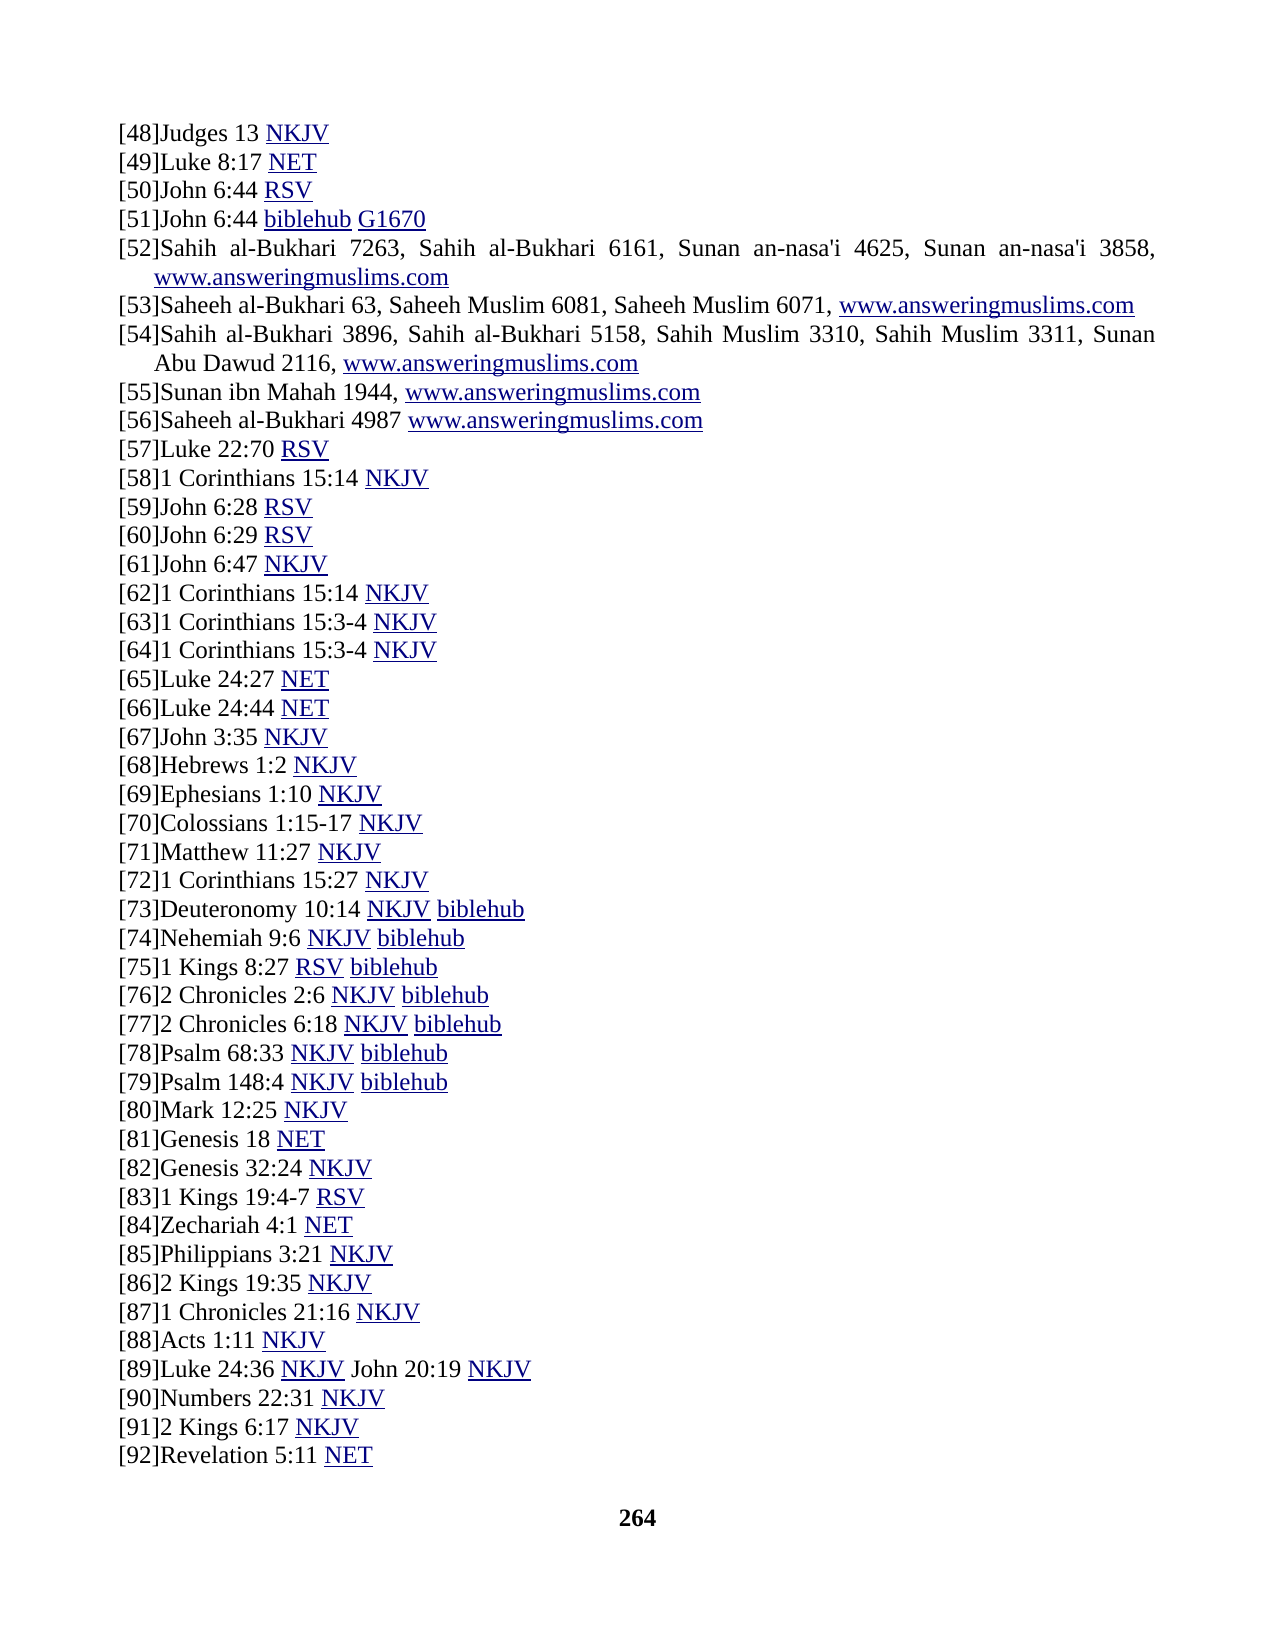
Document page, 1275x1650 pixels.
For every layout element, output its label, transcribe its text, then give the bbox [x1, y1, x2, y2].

text John 6:29 RSV [118, 521, 1157, 549]
text John 6:28 RSV [118, 492, 1157, 521]
text 2 Kings 19:35 NKJV [118, 1268, 1157, 1297]
text Sunan ibn Mahah 1944, www.answeringmuslims.com [118, 377, 1157, 406]
text Colossians 1:15-17 NKJV [118, 808, 1157, 837]
text 2 Chronicles 2:6 NKJV biblehub [118, 981, 1157, 1009]
text Deuteronomy 10:14 NKJV biblehub [118, 894, 1157, 923]
text Mark 12:25 NKJV [118, 1096, 1157, 1124]
text Matthew 11:27 NKJV [118, 837, 1157, 866]
text Psalm 148:4 NKJV biblehub [118, 1067, 1157, 1096]
text Sahih al-Bukhari 7263, Sahih al-Bukhari 6161, Sunan an-nasa'i 4625, Sunan an-nasa'i 3858, www.answeringmuslims.com [118, 233, 1157, 291]
text John 3:35 NKJV [118, 722, 1157, 751]
text Nehemiah 9:6 NKJV biblehub [118, 923, 1157, 952]
text 1 Chronicles 21:16 NKJV [118, 1297, 1157, 1326]
text 1 Kings 8:27 RSV biblehub [118, 952, 1157, 981]
text 1 Corinthians 15:3-4 NKJV [118, 636, 1157, 664]
text 1 Kings 19:4-7 RSV [118, 1182, 1157, 1211]
text John 6:44 RSV [118, 176, 1157, 204]
text 2 Chronicles 6:18 NKJV biblehub [118, 1009, 1157, 1038]
text 1 Corinthians 15:14 NKJV [118, 578, 1157, 607]
text 1 Corinthians 15:27 NKJV [118, 866, 1157, 894]
text Genesis 32:24 NKJV [118, 1153, 1157, 1182]
text 2 Kings 6:17 NKJV [118, 1412, 1157, 1441]
text Ephesians 1:10 NKJV [118, 779, 1157, 808]
text Saheeh al-Bukhari 63, Saheeh Muslim 6081, Saheeh Muslim 6071, www.answeringmuslims.com [118, 291, 1157, 319]
text Luke 24:44 NET [118, 693, 1157, 722]
text Luke 8:17 NET [118, 147, 1157, 176]
text Luke 24:27 NET [118, 664, 1157, 693]
text Acts 1:11 NKJV [118, 1326, 1157, 1354]
text Hebrews 1:2 NKJV [118, 751, 1157, 779]
text Luke 22:70 RSV [118, 434, 1157, 463]
text Luke 24:36 NKJV John 20:19 NKJV [118, 1354, 1157, 1383]
text Numbers 22:31 NKJV [118, 1383, 1157, 1412]
text Revelation 5:11 NET [118, 1441, 1157, 1469]
text John 6:44 biblehub G1670 [118, 204, 1157, 233]
text Saheeh al-Bukhari 4987 www.answeringmuslims.com [118, 406, 1157, 434]
text Sahih al-Bukhari 3896, Sahih al-Bukhari 5158, Sahih Muslim 3310, Sahih Muslim 3311, Sunan Abu Dawud 2116, www.answeringmuslims.com [118, 319, 1157, 377]
text Judges 13 NKJV [118, 118, 1157, 147]
text Zechariah 4:1 NET [118, 1211, 1157, 1239]
text Psalm 68:33 NKJV biblehub [118, 1038, 1157, 1067]
text John 6:47 NKJV [118, 549, 1157, 578]
text Philippians 3:21 NKJV [118, 1239, 1157, 1268]
text Genesis 18 NET [118, 1124, 1157, 1153]
text 1 Corinthians 15:3-4 NKJV [118, 607, 1157, 636]
text 1 Corinthians 15:14 NKJV [118, 463, 1157, 492]
